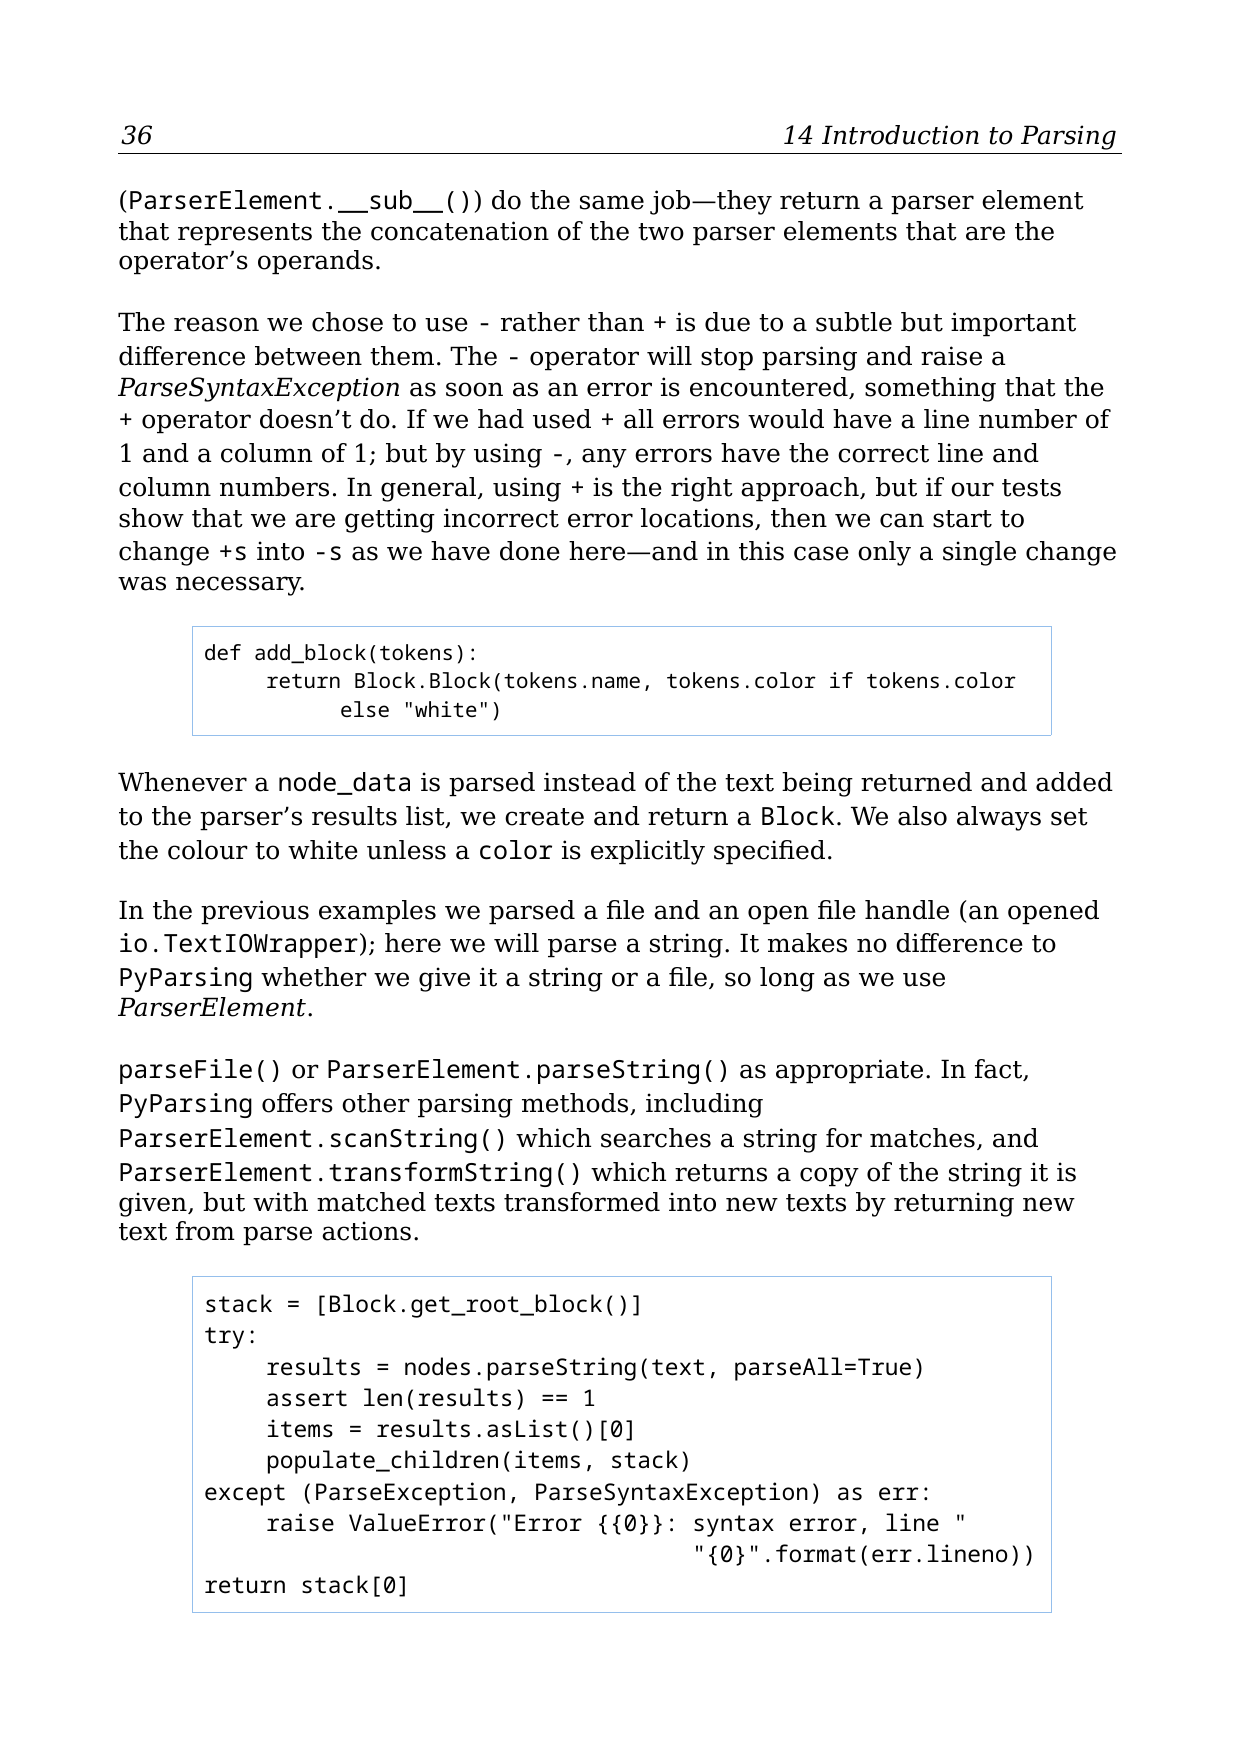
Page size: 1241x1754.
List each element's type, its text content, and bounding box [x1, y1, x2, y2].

text stack = [Block.get_root_block()] [193, 1277, 1051, 1307]
text try: [193, 1307, 1051, 1339]
text results = nodes.parseString(text, parseAll=True) [193, 1339, 1051, 1370]
text parseFile() or ParserElement.parseString() as appropriate. In fact, PyParsing offers other parsing methods, including ParserElement.scanString() which searches a string for matches, and ParserElement.transformString() which returns a copy of the string it is given, but with matched texts transformed into new texts by returning new text from parse actions. [118, 1052, 1122, 1247]
text return Block.Block(tokens.name, tokens.color if tokens.color [193, 654, 1051, 683]
text def add_block(tokens): [193, 627, 1051, 654]
text items = results.asList()[0] [193, 1401, 1051, 1432]
text populate_children(items, stack) [193, 1432, 1051, 1464]
text The reason we chose to use - rather than + is due to a subtle but important difference between them. The - operator will stop parsing and raise a ParseSyntaxException as soon as an error is encountered, something that the + operator doesn’t do. If we had used + all errors would have a line number of 1 and a column of 1; but by using -, any errors have the correct line and column numbers. In general, using + is the right approach, but if our tests show that we are getting incorrect error locations, then we can start to change +s into -s as we have done here—and in this case only a single change was necessary. [118, 304, 1122, 596]
text - (ParserElement.__sub__()) do the same job—they return a parser element that represents the concatenation of the two parser elements that are the operator’s operands. [118, 183, 1122, 275]
text raise ValueError("Error {{0}}: syntax error, line " [193, 1495, 1051, 1526]
text "{0}".format(err.lineno)) [193, 1526, 1051, 1557]
text Whenever a node_data is parsed instead of the text being returned and added to the parser’s results list, we create and return a Block. We also always set the colour to white unless a color is explicitly specified. [118, 764, 1122, 867]
text except (ParseException, ParseSyntaxException) as err: [193, 1464, 1051, 1495]
text return stack[0] [193, 1557, 1051, 1612]
text In the previous examples we parsed a file and an open file handle (an opened io.TextIOWrapper); here we will parse a string. It makes no difference to PyParsing whether we give it a string or a file, so long as we use ParserElement. [118, 896, 1122, 1023]
text assert len(results) == 1 [193, 1370, 1051, 1401]
text else "white") [193, 683, 1051, 735]
